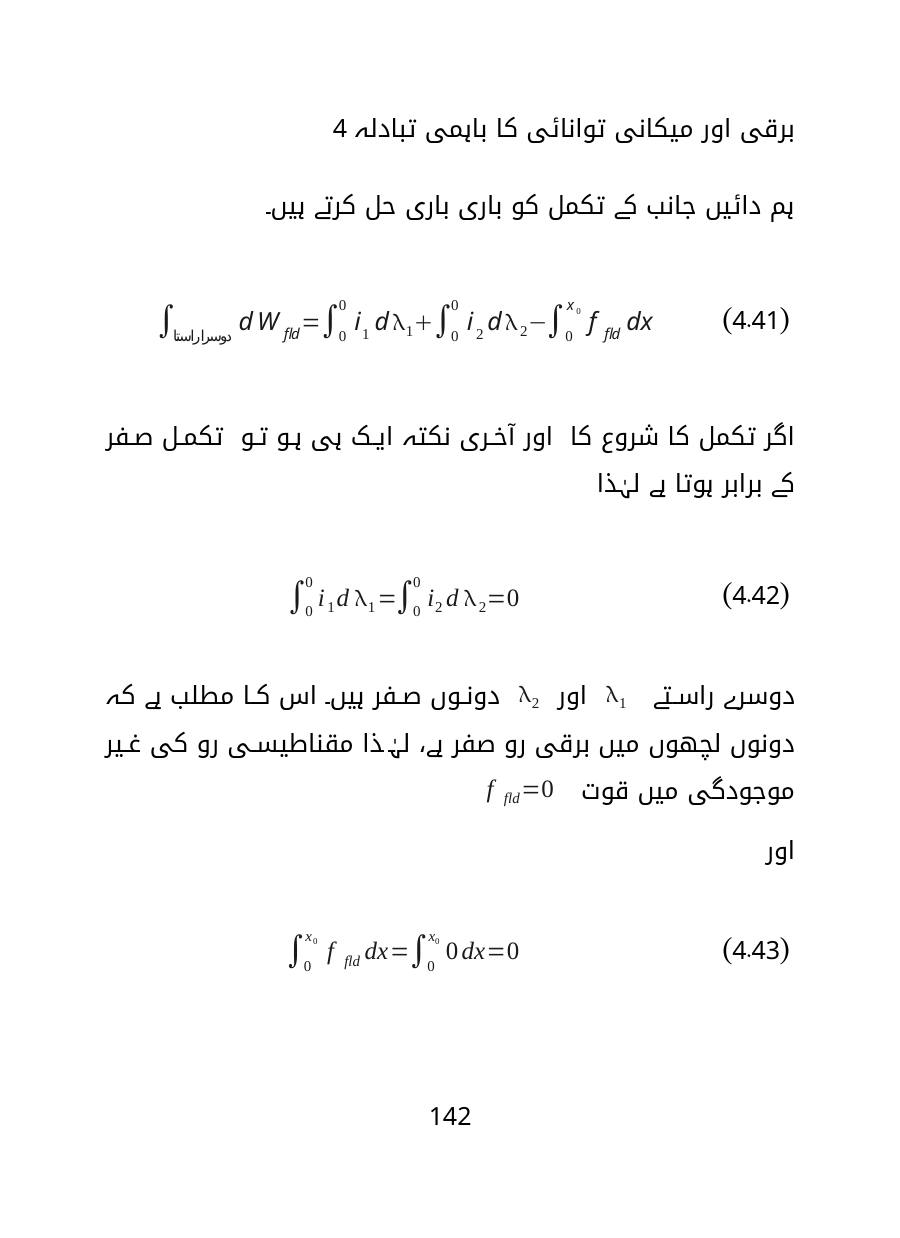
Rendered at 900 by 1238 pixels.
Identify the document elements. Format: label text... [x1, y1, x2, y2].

table_header [105, 567, 692, 638]
text ہم دائیں جانب کے تکمل کو باری باری حل کرتے ہیں۔ [105, 182, 795, 230]
table_header [105, 921, 691, 993]
text اور [105, 827, 795, 875]
table_header (4.43) [691, 921, 795, 993]
table_header (4.42) [693, 567, 795, 638]
table_header (4.41) [694, 289, 795, 367]
table_header [105, 289, 694, 367]
text اگر تکمل کا شروع کا اور آخری نکتہ ایک ہی ہو تو تکمل صفر کے برابر ہوتا ہے لہٰذا [105, 413, 795, 508]
text دوسرے راستے اوردونوں صفر ہیں۔ اس کا مطلب ہے کہ دونوں لچھوں میں برقی رو صفر ہے، لہٰذا مقناطیسی رو کی غیر موجودگی میں قوت [105, 673, 795, 815]
